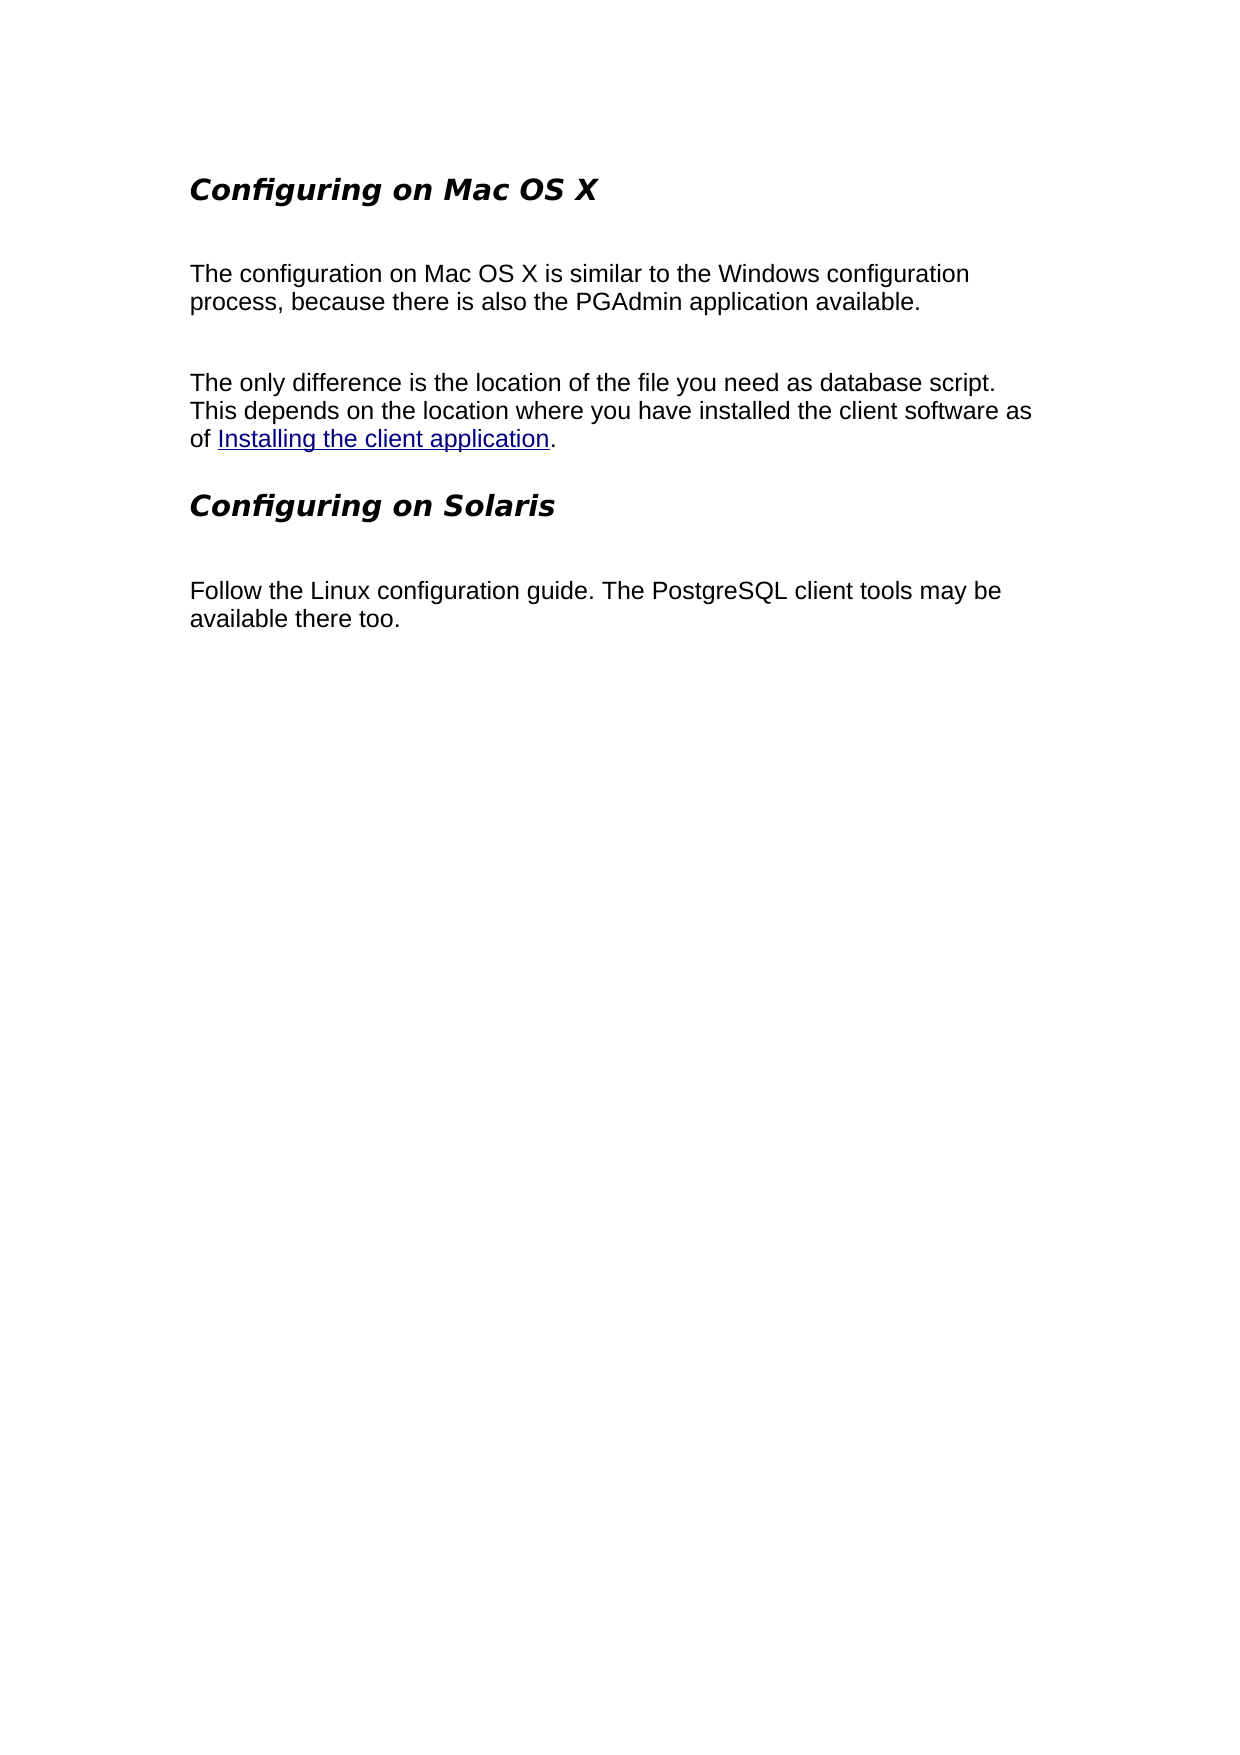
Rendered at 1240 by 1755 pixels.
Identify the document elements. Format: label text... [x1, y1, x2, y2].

text The only difference is the location of the file you need as database script. This depends on the location where you have installed the client software as of Installing the client application. [189, 368, 1050, 452]
text The configuration on Mac OS X is similar to the Windows configuration process, because there is also the PGAdmin application available. [189, 260, 1050, 316]
subtitle Configuring on Solaris [189, 490, 1050, 524]
subtitle Configuring on Mac OS X [189, 173, 1050, 207]
text Follow the Linux configuration guide. The PostgreSQL client tools may be available there too. [189, 577, 1050, 632]
